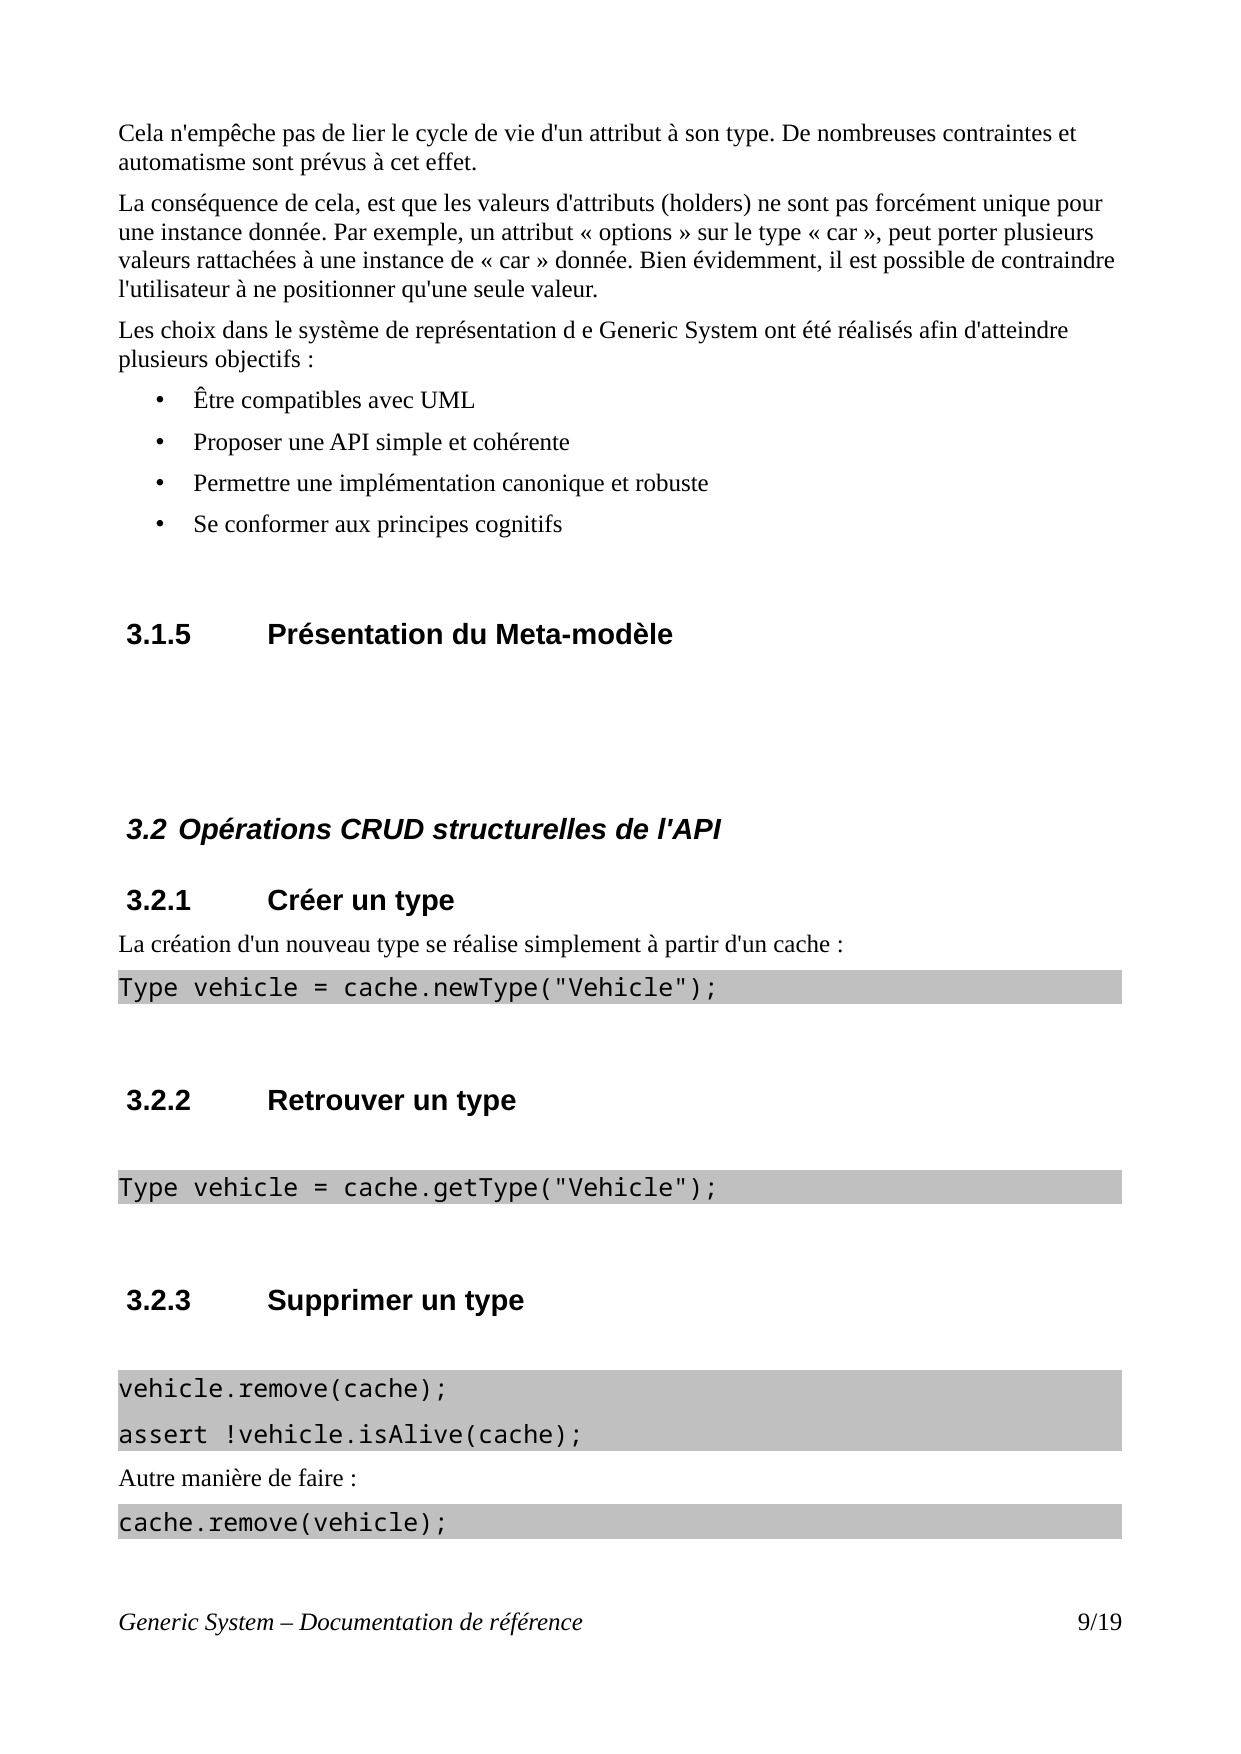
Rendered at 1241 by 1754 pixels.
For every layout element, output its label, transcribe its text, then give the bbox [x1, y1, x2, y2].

subtitle Supprimer un type [118, 1283, 1122, 1316]
text vehicle.remove(cache); [118, 1370, 1122, 1404]
text Type vehicle = cache.getType("Vehicle"); [118, 1170, 1122, 1204]
text Type vehicle = cache.newType("Vehicle"); [118, 970, 1122, 1004]
text assert !vehicle.isAlive(cache); [118, 1417, 1122, 1451]
list Se conformer aux principes cognitifs [156, 509, 1122, 538]
text La conséquence de cela, est que les valeurs d'attributs (holders) ne sont pas forcément unique pour une instance donnée. Par exemple, un attribut « options » sur le type « car », peut porter plusieurs valeurs rattachées à une instance de « car » donnée. Bien évidemment, il est possible de contraindre l'utilisateur à ne positionner qu'une seule valeur. [118, 188, 1122, 303]
list Permettre une implémentation canonique et robuste [156, 468, 1122, 497]
text La création d'un nouveau type se réalise simplement à partir d'un cache : [118, 929, 1122, 957]
text cache.remove(vehicle); [118, 1504, 1122, 1539]
text Cela n'empêche pas de lier le cycle de vie d'un attribut à son type. De nombreuses contraintes et automatisme sont prévus à cet effet. [118, 118, 1122, 176]
list Proposer une API simple et cohérente [156, 427, 1122, 456]
list Être compatibles avec UML [156, 386, 1122, 414]
text Autre manière de faire : [118, 1463, 1122, 1492]
subtitle Retrouver un type [118, 1083, 1122, 1116]
text Les choix dans le système de représentation d e Generic System ont été réalisés afin d'atteindre plusieurs objectifs : [118, 316, 1122, 373]
subtitle Créer un type [118, 883, 1122, 916]
subtitle Présentation du Meta-modèle [118, 617, 1122, 650]
subtitle Opérations CRUD structurelles de l'API [118, 812, 1122, 845]
